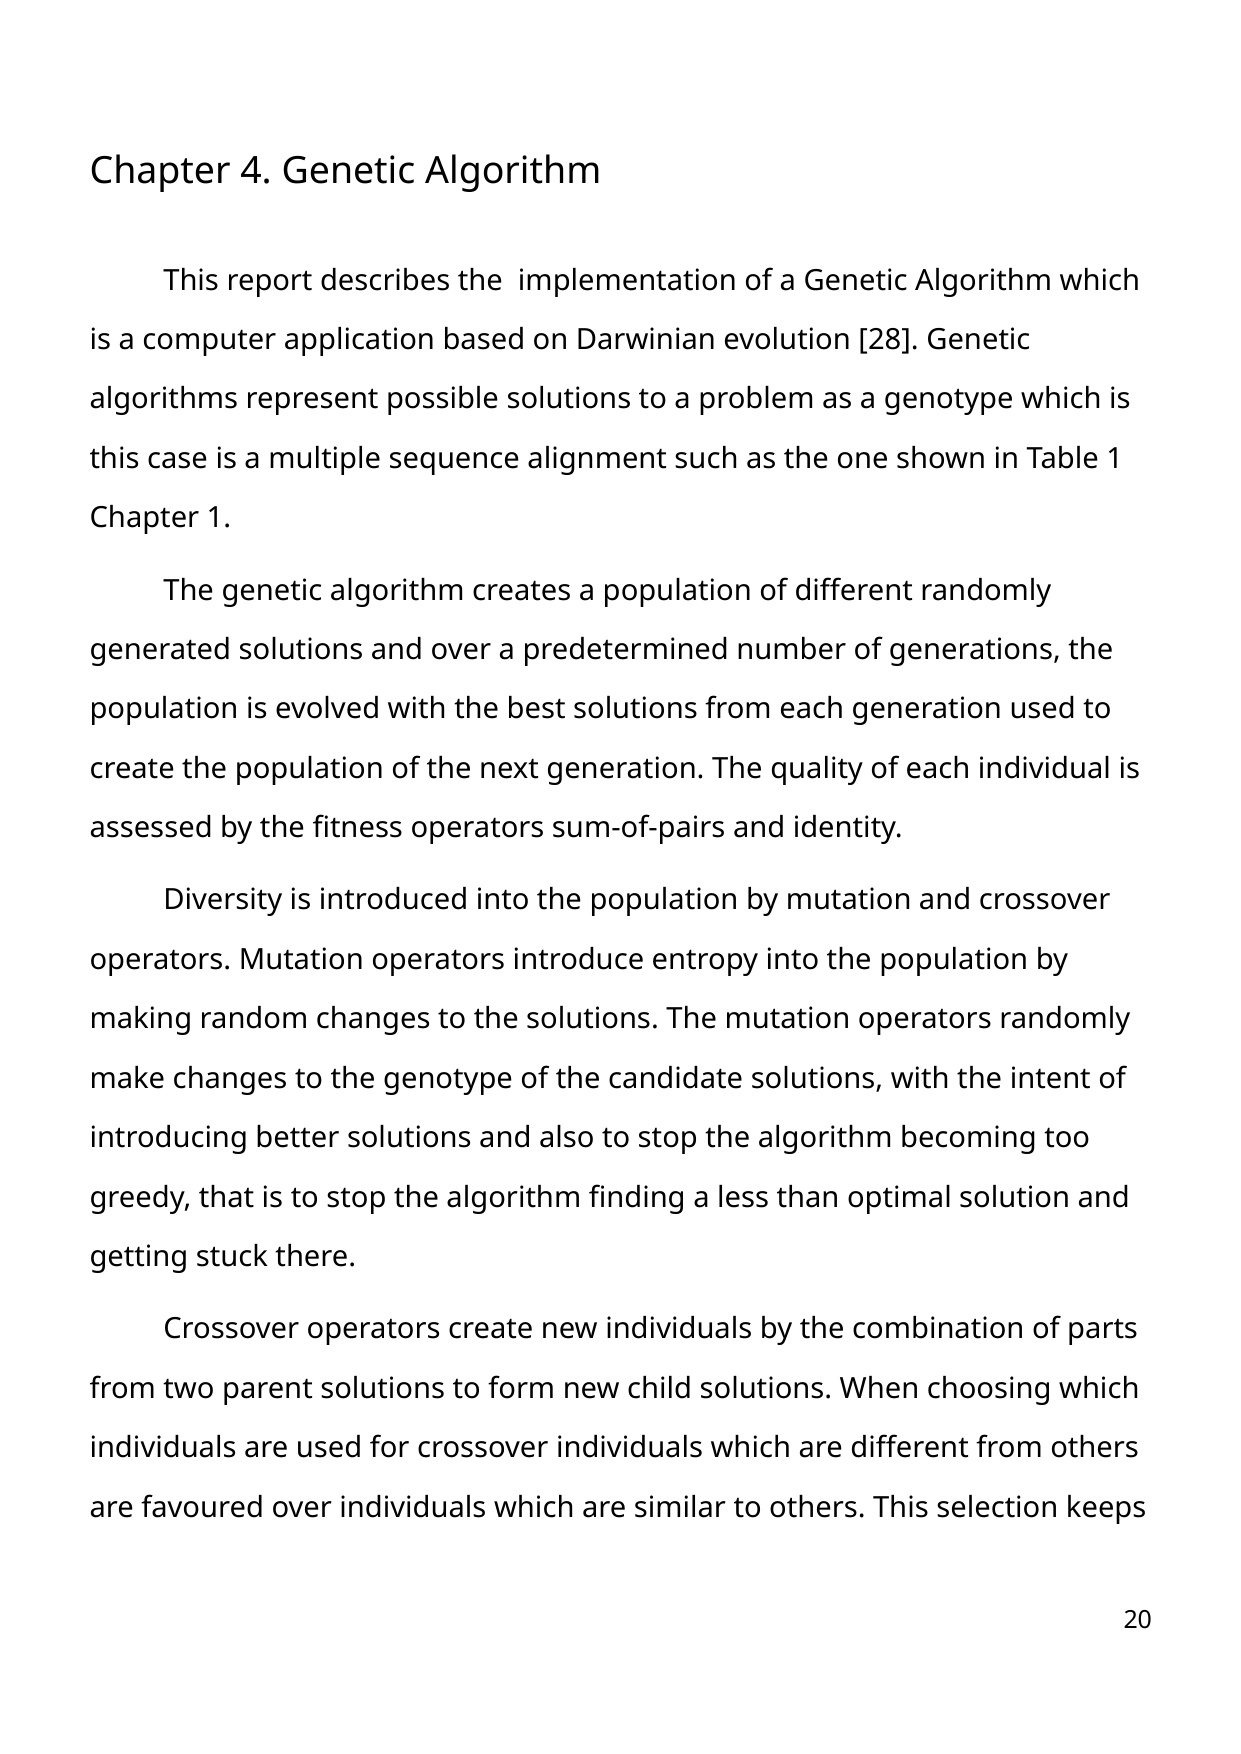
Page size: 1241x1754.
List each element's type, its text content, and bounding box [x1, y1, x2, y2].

text This report describes the implementation of a Genetic Algorithm which is a computer application based on Darwinian evolution [28]. Genetic algorithms represent possible solutions to a problem as a genotype which is this case is a multiple sequence alignment such as the one shown in Table 1 Chapter 1. [89, 259, 1152, 536]
subtitle Chapter 4. Genetic Algorithm [89, 143, 1152, 194]
text Crossover operators create new individuals by the combination of parts from two parent solutions to form new child solutions. When choosing which individuals are used for crossover individuals which are different from others are favoured over individuals which are similar to others. This selection keeps [89, 1307, 1152, 1526]
text Diversity is introduced into the population by mutation and crossover operators. Mutation operators introduce entropy into the population by making random changes to the solutions. The mutation operators randomly make changes to the genotype of the candidate solutions, with the intent of introducing better solutions and also to stop the algorithm becoming too greedy, that is to stop the algorithm finding a less than optimal solution and getting stuck there. [89, 879, 1152, 1275]
text The genetic algorithm creates a population of different randomly generated solutions and over a predetermined number of generations, the population is evolved with the best solutions from each generation used to create the population of the next generation. The quality of each individual is assessed by the fitness operators sum-of-pairs and identity. [89, 569, 1152, 846]
